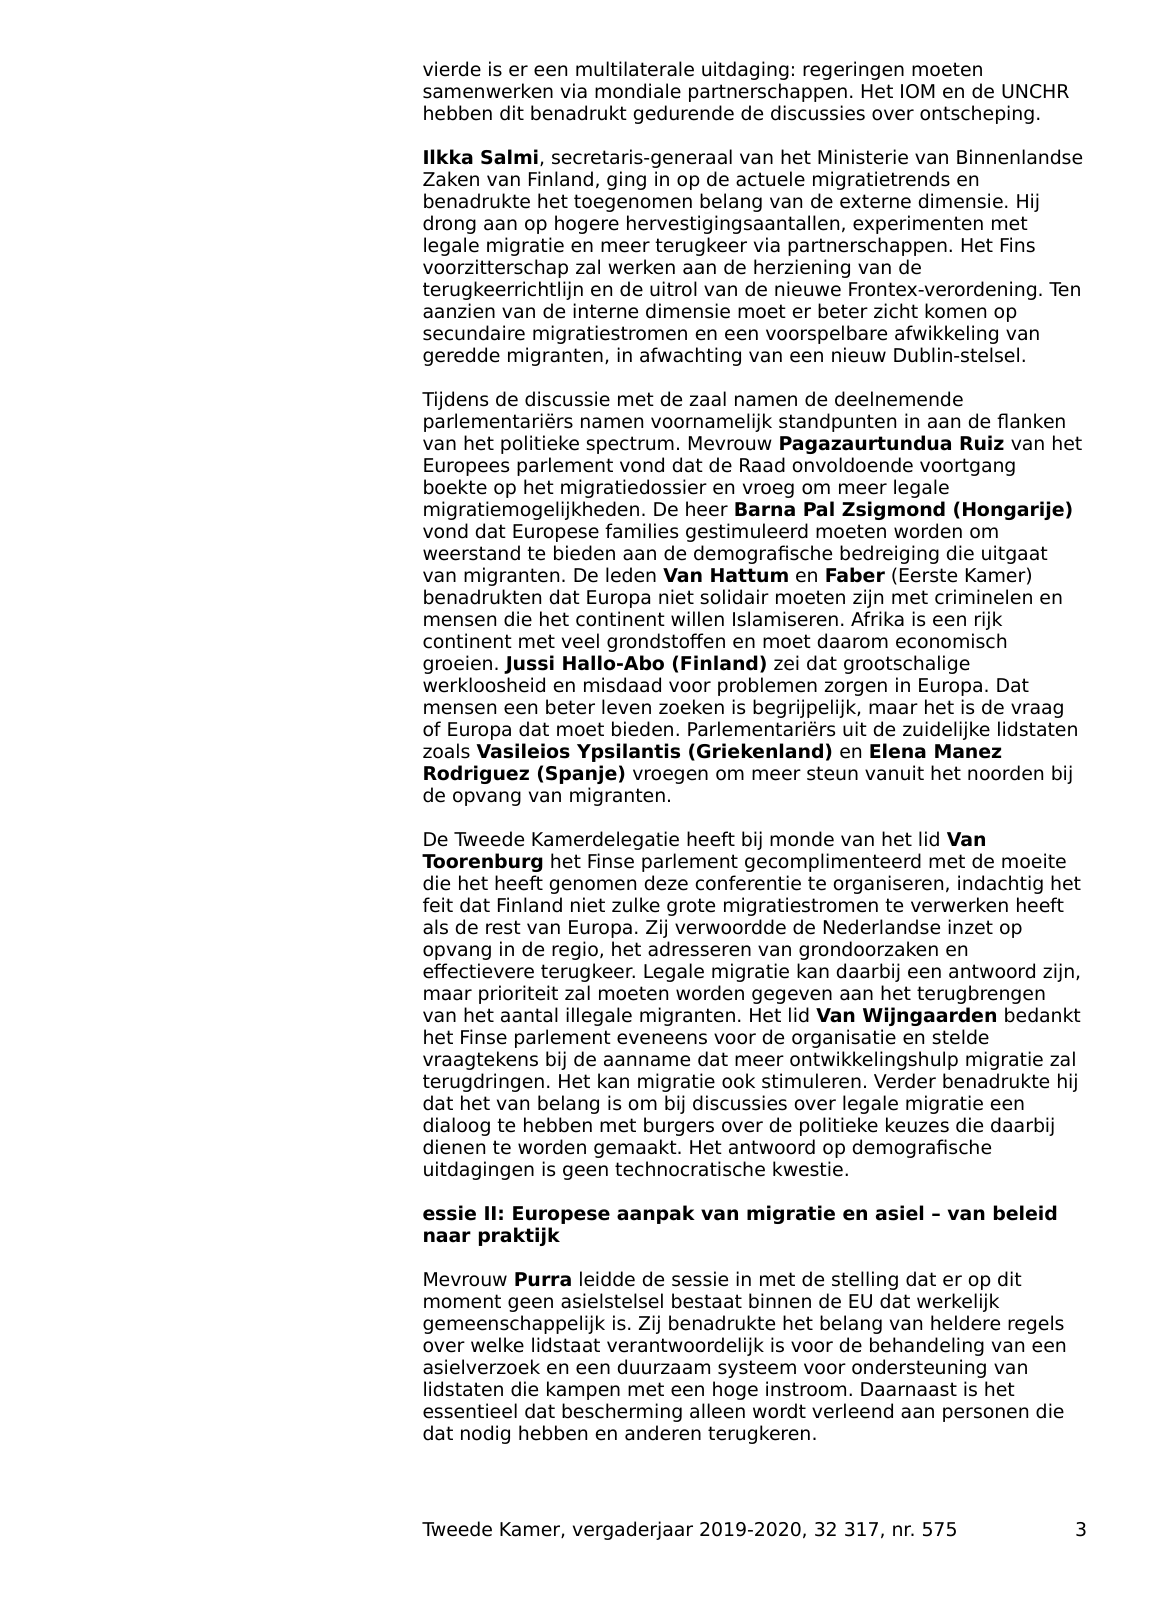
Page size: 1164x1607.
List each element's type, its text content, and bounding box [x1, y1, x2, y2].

subtitle essie II: Europese aanpak van migratie en asiel – van beleid naar praktijk [422, 1203, 1087, 1247]
text Mevrouw Purra leidde de sessie in met de stelling dat er op dit moment geen asielstelsel bestaat binnen de EU dat werkelijk gemeenschappelijk is. Zij benadrukte het belang van heldere regels over welke lidstaat verantwoordelijk is voor de behandeling van een asielverzoek en een duurzaam systeem voor ondersteuning van lidstaten die kampen met een hoge instroom. Daarnaast is het essentieel dat bescherming alleen wordt verleend aan personen die dat nodig hebben en anderen terugkeren. [422, 1269, 1087, 1445]
text De Tweede Kamerdelegatie heeft bij monde van het lid Van Toorenburg het Finse parlement gecomplimenteerd met de moeite die het heeft genomen deze conferentie te organiseren, indachtig het feit dat Finland niet zulke grote migratiestromen te verwerken heeft als de rest van Europa. Zij verwoordde de Nederlandse inzet op opvang in de regio, het adresseren van grondoorzaken en effectievere terugkeer. Legale migratie kan daarbij een antwoord zijn, maar prioriteit zal moeten worden gegeven aan het terugbrengen van het aantal illegale migranten. Het lid Van Wijngaarden bedankt het Finse parlement eveneens voor de organisatie en stelde vraagtekens bij de aanname dat meer ontwikkelingshulp migratie zal terugdringen. Het kan migratie ook stimuleren. Verder benadrukte hij dat het van belang is om bij discussies over legale migratie een dialoog te hebben met burgers over de politieke keuzes die daarbij dienen te worden gemaakt. Het antwoord op demografische uitdagingen is geen technocratische kwestie. [422, 829, 1087, 1181]
text Tijdens de discussie met de zaal namen de deelnemende parlementariërs namen voornamelijk standpunten in aan de flanken van het politieke spectrum. Mevrouw Pagazaurtundua Ruiz van het Europees parlement vond dat de Raad onvoldoende voortgang boekte op het migratiedossier en vroeg om meer legale migratiemogelijkheden. De heer Barna Pal Zsigmond (Hongarije) vond dat Europese families gestimuleerd moeten worden om weerstand te bieden aan de demografische bedreiging die uitgaat van migranten. De leden Van Hattum en Faber (Eerste Kamer) benadrukten dat Europa niet solidair moeten zijn met criminelen en mensen die het continent willen Islamiseren. Afrika is een rijk continent met veel grondstoffen en moet daarom economisch groeien. Jussi Hallo-Abo (Finland) zei dat grootschalige werkloosheid en misdaad voor problemen zorgen in Europa. Dat mensen een beter leven zoeken is begrijpelijk, maar het is de vraag of Europa dat moet bieden. Parlementariërs uit de zuidelijke lidstaten zoals Vasileios Ypsilantis (Griekenland) en Elena Manez Rodriguez (Spanje) vroegen om meer steun vanuit het noorden bij de opvang van migranten. [422, 389, 1087, 807]
text vierde is er een multilaterale uitdaging: regeringen moeten samenwerken via mondiale partnerschappen. Het IOM en de UNCHR hebben dit benadrukt gedurende de discussies over ontscheping. [422, 59, 1087, 125]
text Ilkka Salmi, secretaris-generaal van het Ministerie van Binnenlandse Zaken van Finland, ging in op de actuele migratietrends en benadrukte het toegenomen belang van de externe dimensie. Hij drong aan op hogere hervestigingsaantallen, experimenten met legale migratie en meer terugkeer via partnerschappen. Het Fins voorzitterschap zal werken aan de herziening van de terugkeerrichtlijn en de uitrol van de nieuwe Frontex-verordening. Ten aanzien van de interne dimensie moet er beter zicht komen op secundaire migratiestromen en een voorspelbare afwikkeling van geredde migranten, in afwachting van een nieuw Dublin-stelsel. [422, 147, 1087, 367]
